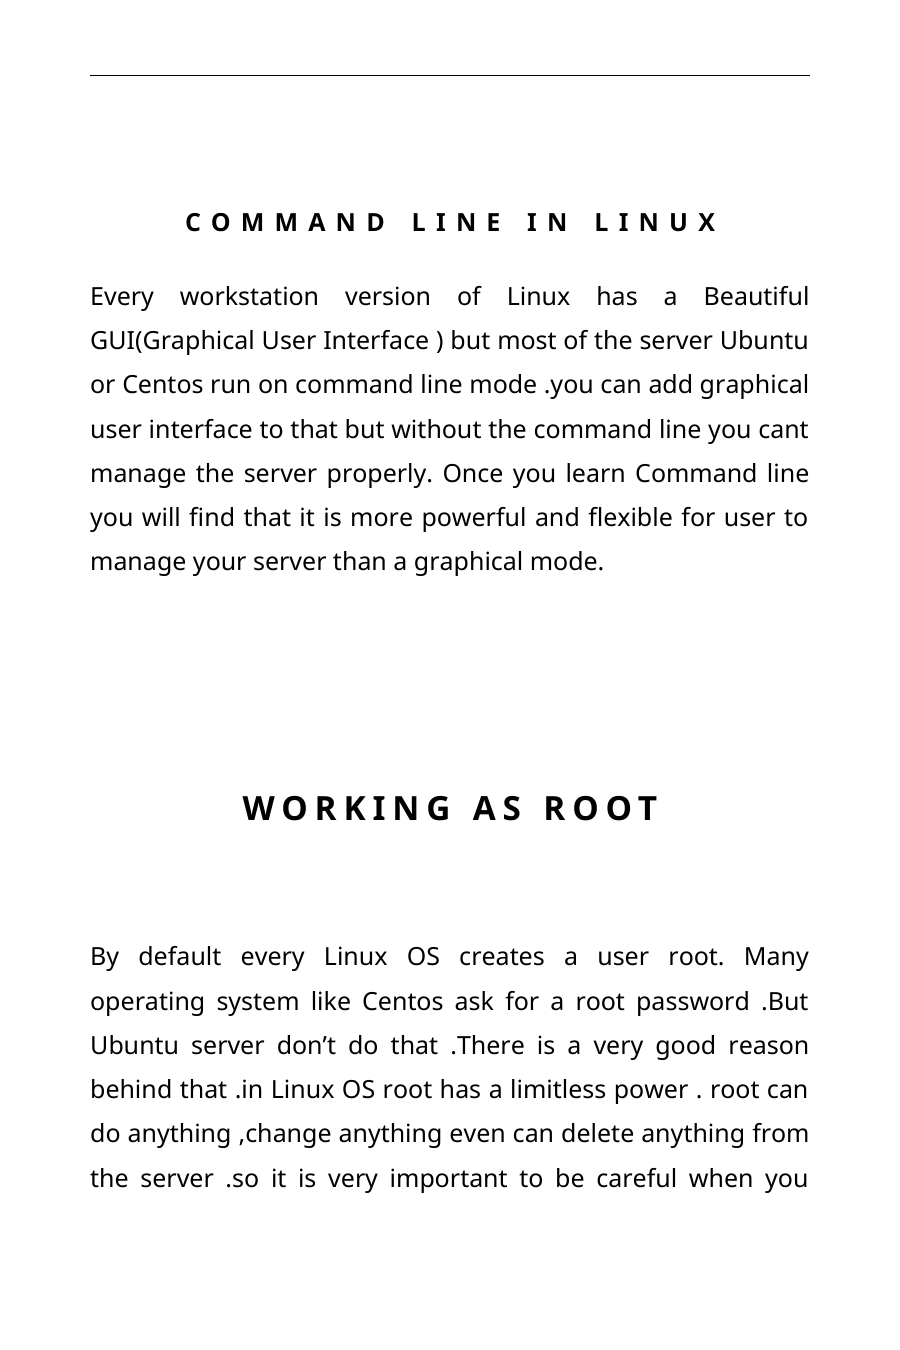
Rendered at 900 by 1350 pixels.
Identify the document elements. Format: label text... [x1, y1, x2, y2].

text By default every Linux OS creates a user root. Many operating system like Centos ask for a root password .But Ubuntu server don’t do that .There is a very good reason behind that .in Linux OS root has a limitless power . root can do anything ,change anything even can delete anything from the server .so it is very important to be careful when you [90, 939, 810, 1194]
subtitle WORKING AS ROOT [90, 785, 810, 831]
subtitle COMMAND LINE IN LINUX [90, 205, 810, 239]
text Every workstation version of Linux has a Beautiful GUI(Graphical User Interface ) but most of the server Ubuntu or Centos run on command line mode .you can add graphical user interface to that but without the command line you cant manage the server properly. Once you learn Command line you will find that it is more powerful and flexible for user to manage your server than a graphical mode. [90, 278, 810, 578]
